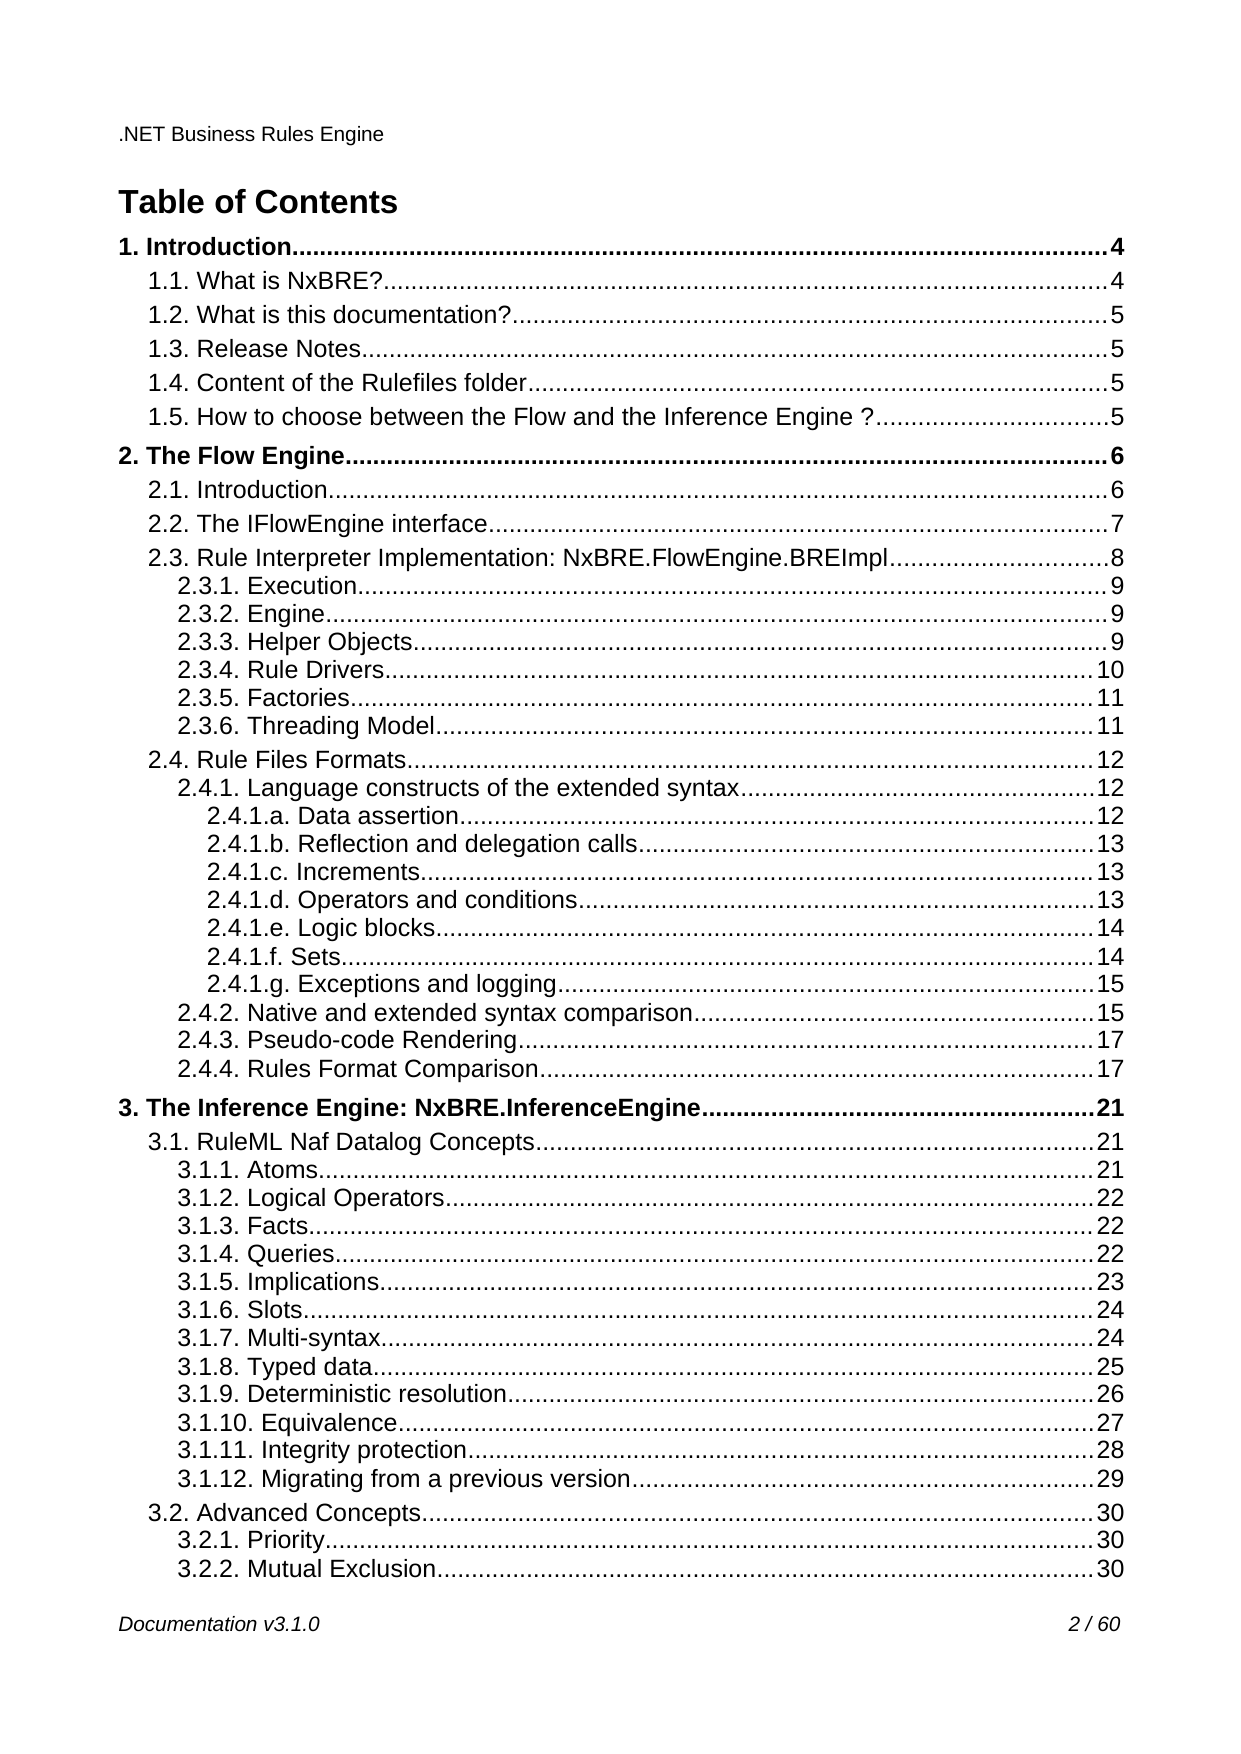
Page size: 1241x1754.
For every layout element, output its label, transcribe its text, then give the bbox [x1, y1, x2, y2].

text 3.1.5. Implications 23 [177, 1268, 1124, 1296]
subtitle Table of Contents [118, 183, 1124, 220]
text 3.2.1. Priority 30 [177, 1526, 1124, 1554]
text 3.1.12. Migrating from a previous version 29 [177, 1464, 1124, 1492]
text 2.4.1.d. Operators and conditions 13 [207, 886, 1124, 914]
text 3.1.2. Logical Operators 22 [177, 1184, 1124, 1212]
text 2.3. Rule Interpreter Implementation: NxBRE.FlowEngine.BREImpl 8 [148, 544, 1124, 572]
text 1.4. Content of the Rulefiles folder 5 [148, 368, 1124, 396]
text 2.1. Introduction 6 [148, 476, 1124, 504]
text 2.4.1.c. Increments 13 [207, 858, 1124, 886]
text 2.4.3. Pseudo-code Rendering 17 [177, 1026, 1124, 1054]
text 3.1.4. Queries 22 [177, 1240, 1124, 1268]
text 3. The Inference Engine: NxBRE.InferenceEngine 21 [118, 1094, 1124, 1122]
text 1.5. How to choose between the Flow and the Inference Engine ? 5 [148, 402, 1124, 430]
text 2.3.3. Helper Objects 9 [177, 628, 1124, 656]
text 3.1.11. Integrity protection 28 [177, 1436, 1124, 1464]
text 2.3.5. Factories 11 [177, 684, 1124, 712]
text 2.4.2. Native and extended syntax comparison 15 [177, 998, 1124, 1026]
text 3.1.10. Equivalence 27 [177, 1408, 1124, 1436]
text 3.2. Advanced Concepts 30 [148, 1498, 1124, 1526]
text 1.1. What is NxBRE? 4 [148, 266, 1124, 294]
text 3.1.9. Deterministic resolution 26 [177, 1380, 1124, 1408]
text 2. The Flow Engine 6 [118, 442, 1124, 470]
text 2.4.1.f. Sets 14 [207, 942, 1124, 970]
text 2.4.4. Rules Format Comparison 17 [177, 1054, 1124, 1082]
text 2.4.1. Language constructs of the extended syntax 12 [177, 774, 1124, 802]
text 2.3.2. Engine 9 [177, 600, 1124, 628]
text 2.4. Rule Files Formats 12 [148, 746, 1124, 774]
text 1. Introduction 4 [118, 232, 1124, 261]
text 3.2.2. Mutual Exclusion 30 [177, 1554, 1124, 1582]
text 2.3.6. Threading Model 11 [177, 712, 1124, 740]
text 2.4.1.a. Data assertion 12 [207, 802, 1124, 830]
text 3.1. RuleML Naf Datalog Concepts 21 [148, 1128, 1124, 1156]
text 2.3.4. Rule Drivers 10 [177, 656, 1124, 684]
text 2.3.1. Execution 9 [177, 572, 1124, 600]
text 3.1.1. Atoms 21 [177, 1156, 1124, 1184]
text 2.4.1.e. Logic blocks 14 [207, 914, 1124, 942]
text 2.2. The IFlowEngine interface 7 [148, 510, 1124, 538]
text 3.1.8. Typed data 25 [177, 1352, 1124, 1380]
text 3.1.3. Facts 22 [177, 1212, 1124, 1240]
text 1.2. What is this documentation? 5 [148, 300, 1124, 328]
text 2.4.1.b. Reflection and delegation calls 13 [207, 830, 1124, 858]
text 3.1.6. Slots 24 [177, 1296, 1124, 1324]
text 2.4.1.g. Exceptions and logging 15 [207, 970, 1124, 998]
text 3.1.7. Multi-syntax 24 [177, 1324, 1124, 1352]
text 1.3. Release Notes 5 [148, 334, 1124, 362]
